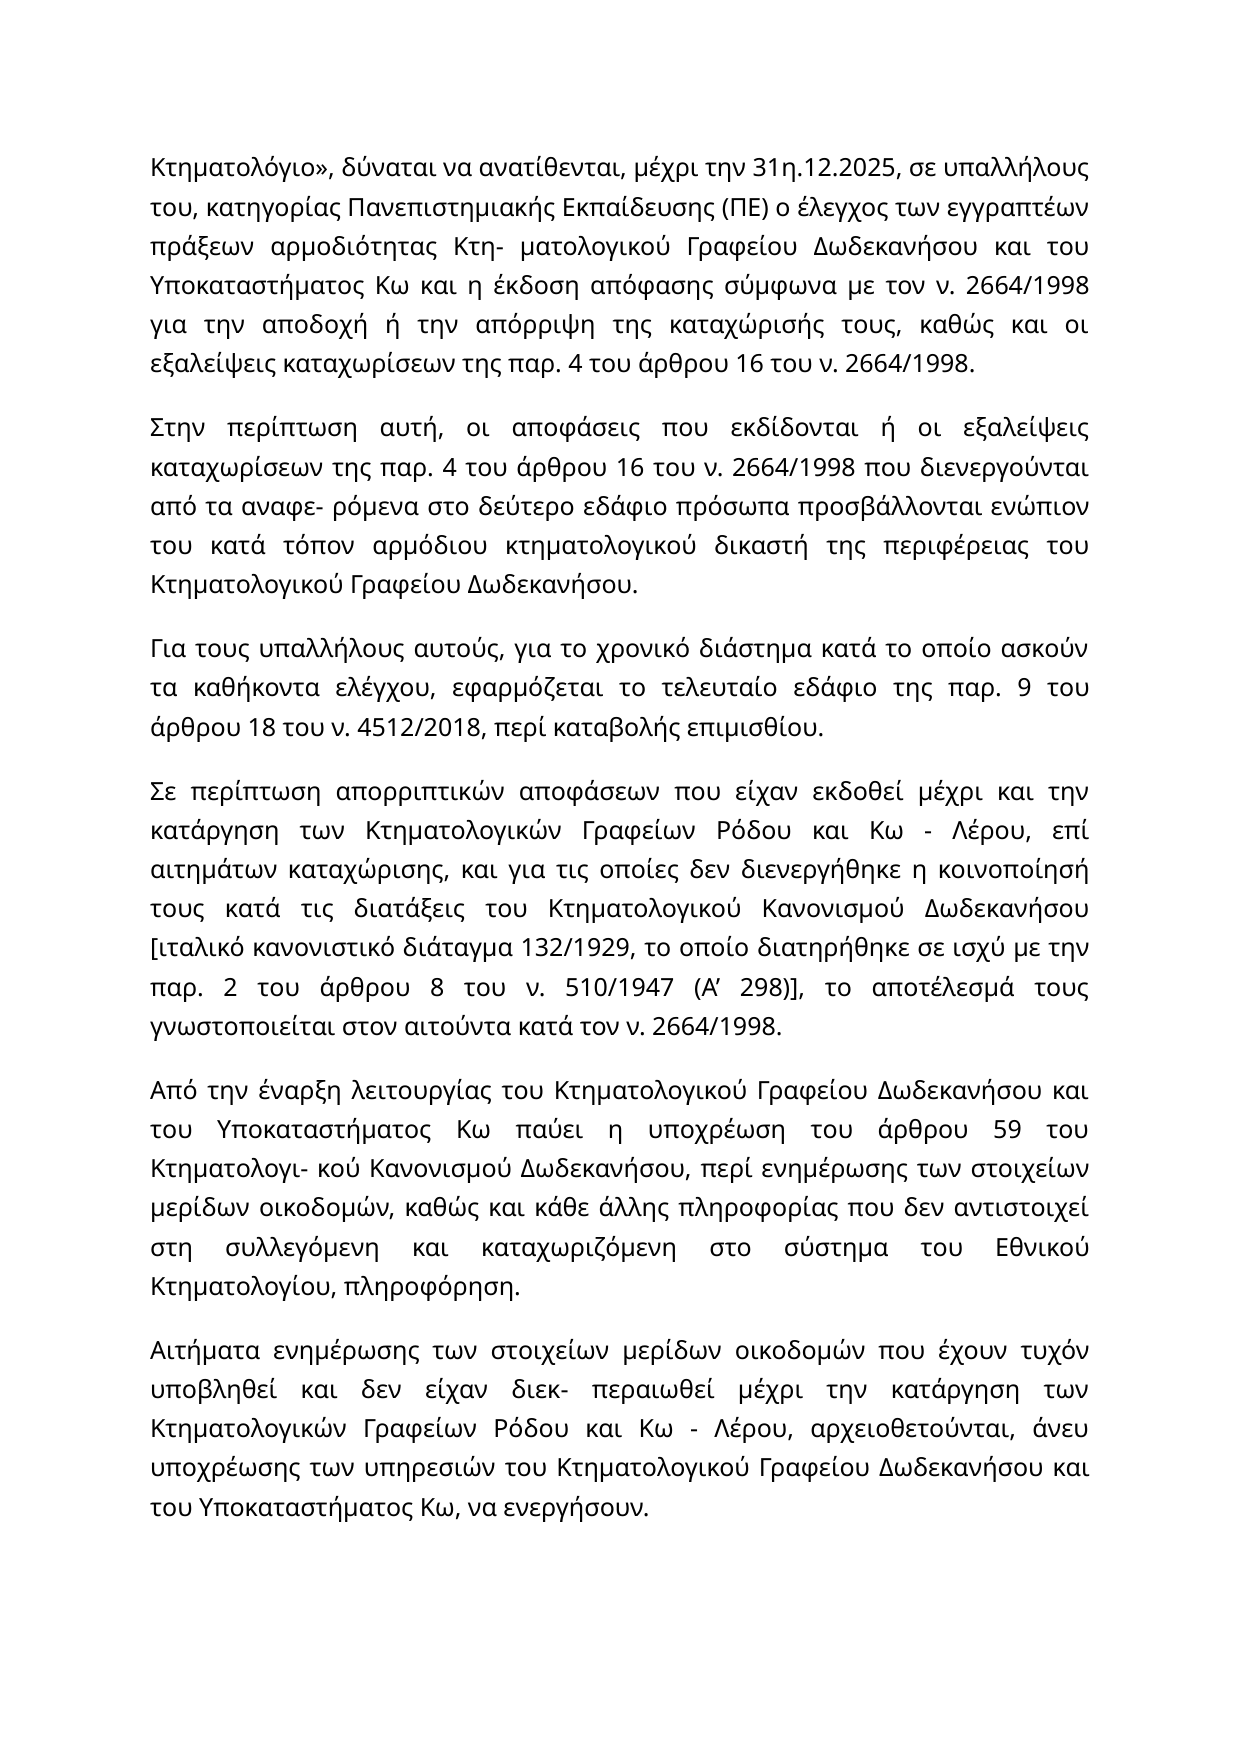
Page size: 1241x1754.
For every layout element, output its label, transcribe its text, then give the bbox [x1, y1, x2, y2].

text Στην περίπτωση αυτή, οι αποφάσεις που εκδίδονται ή οι εξαλείψεις καταχωρίσεων της παρ. 4 του άρθρου 16 του ν. 2664/1998 που διενεργούνται από τα αναφε- ρόμενα στο δεύτερο εδάφιο πρόσωπα προσβάλλονται ενώπιον του κατά τόπον αρμόδιου κτηματολογικού δικαστή της περιφέρειας του Κτηματολογικού Γραφείου Δωδεκανήσου. [150, 410, 1090, 601]
text Σε περίπτωση απορριπτικών αποφάσεων που είχαν εκδοθεί μέχρι και την κατάργηση των Κτηματολογικών Γραφείων Ρόδου και Κω - Λέρου, επί αιτημάτων καταχώρισης, και για τις οποίες δεν διενεργήθηκε η κοινοποίησή τους κατά τις διατάξεις του Κτηματολογικού Κανονισμού Δωδεκανήσου [ιταλικό κανονιστικό διάταγμα 132/1929, το οποίο διατηρήθηκε σε ισχύ με την παρ. 2 του άρθρου 8 του ν. 510/1947 (Α’ 298)], το αποτέλεσμά τους γνωστοποιείται στον αιτούντα κατά τον ν. 2664/1998. [150, 773, 1090, 1042]
text Κτηματολόγιο», δύναται να ανατίθενται, μέχρι την 31η.12.2025, σε υπαλλήλους του, κατηγορίας Πανεπιστημιακής Εκπαίδευσης (ΠΕ) ο έλεγχος των εγγραπτέων πράξεων αρμοδιότητας Κτη- ματολογικού Γραφείου Δωδεκανήσου και του Υποκαταστήματος Κω και η έκδοση απόφασης σύμφωνα με τον ν. 2664/1998 για την αποδοχή ή την απόρριψη της καταχώρισής τους, καθώς και οι εξαλείψεις καταχωρίσεων της παρ. 4 του άρθρου 16 του ν. 2664/1998. [150, 150, 1090, 380]
text Για τους υπαλλήλους αυτούς, για το χρονικό διάστημα κατά το οποίο ασκούν τα καθήκοντα ελέγχου, εφαρμόζεται το τελευταίο εδάφιο της παρ. 9 του άρθρου 18 του ν. 4512/2018, περί καταβολής επιμισθίου. [150, 631, 1090, 743]
text Από την έναρξη λειτουργίας του Κτηματολογικού Γραφείου Δωδεκανήσου και του Υποκαταστήματος Κω παύει η υποχρέωση του άρθρου 59 του Κτηματολογι- κού Κανονισμού Δωδεκανήσου, περί ενημέρωσης των στοιχείων μερίδων οικοδομών, καθώς και κάθε άλλης πληροφορίας που δεν αντιστοιχεί στη συλλεγόμενη και καταχωριζόμενη στο σύστημα του Εθνικού Κτηματολογίου, πληροφόρηση. [150, 1072, 1090, 1302]
text Αιτήματα ενημέρωσης των στοιχείων μερίδων οικοδομών που έχουν τυχόν υποβληθεί και δεν είχαν διεκ- περαιωθεί μέχρι την κατάργηση των Κτηματολογικών Γραφείων Ρόδου και Κω - Λέρου, αρχειοθετούνται, άνευ υποχρέωσης των υπηρεσιών του Κτηματολογικού Γραφείου Δωδεκανήσου και του Υποκαταστήματος Κω, να ενεργήσουν. [150, 1332, 1090, 1523]
